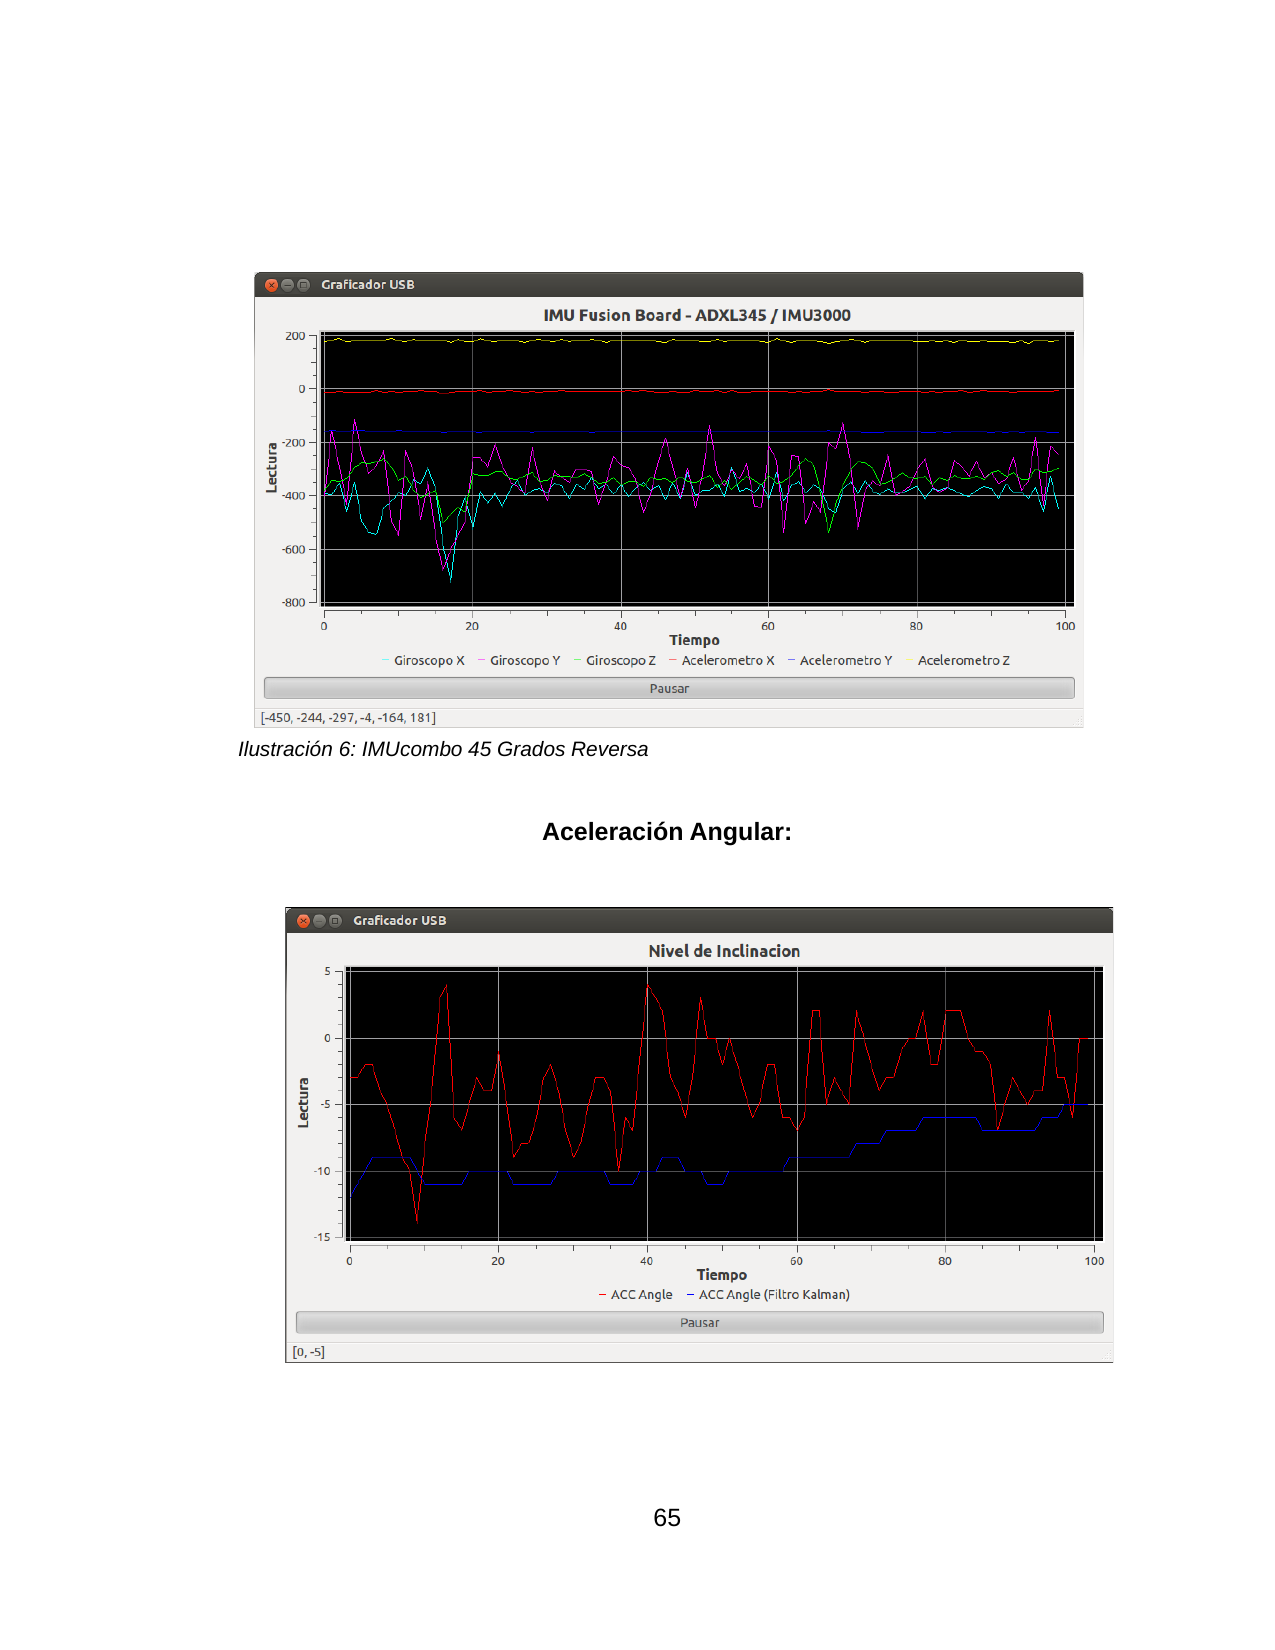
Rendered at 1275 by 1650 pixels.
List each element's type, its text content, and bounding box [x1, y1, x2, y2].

picture [285, 907, 1114, 1363]
text Ilustración 6: IMUcombo 45 Grados Reversa [238, 737, 1096, 757]
subtitle Aceleración Angular: [236, 817, 1098, 845]
picture [254, 272, 1084, 728]
